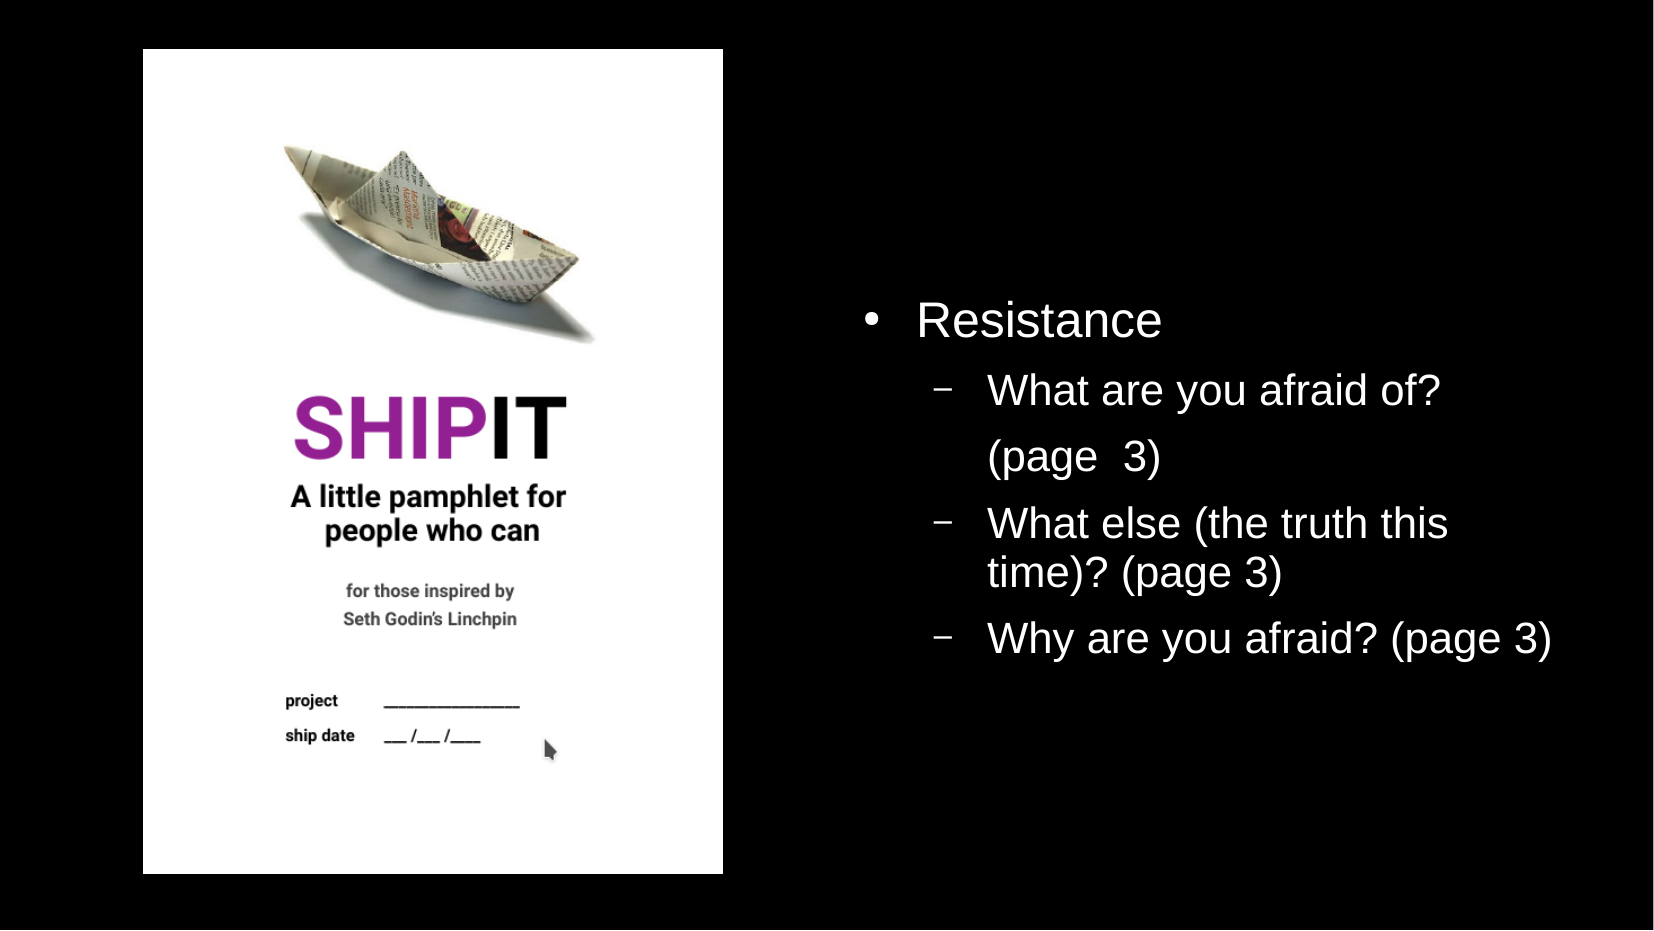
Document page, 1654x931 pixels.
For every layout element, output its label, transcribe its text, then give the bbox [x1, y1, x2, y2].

list Resistance What are you afraid of? (page 3) What else (the truth this time)? (page 3) Why are you afraid? (page 3) [845, 59, 1572, 875]
picture [143, 49, 723, 875]
